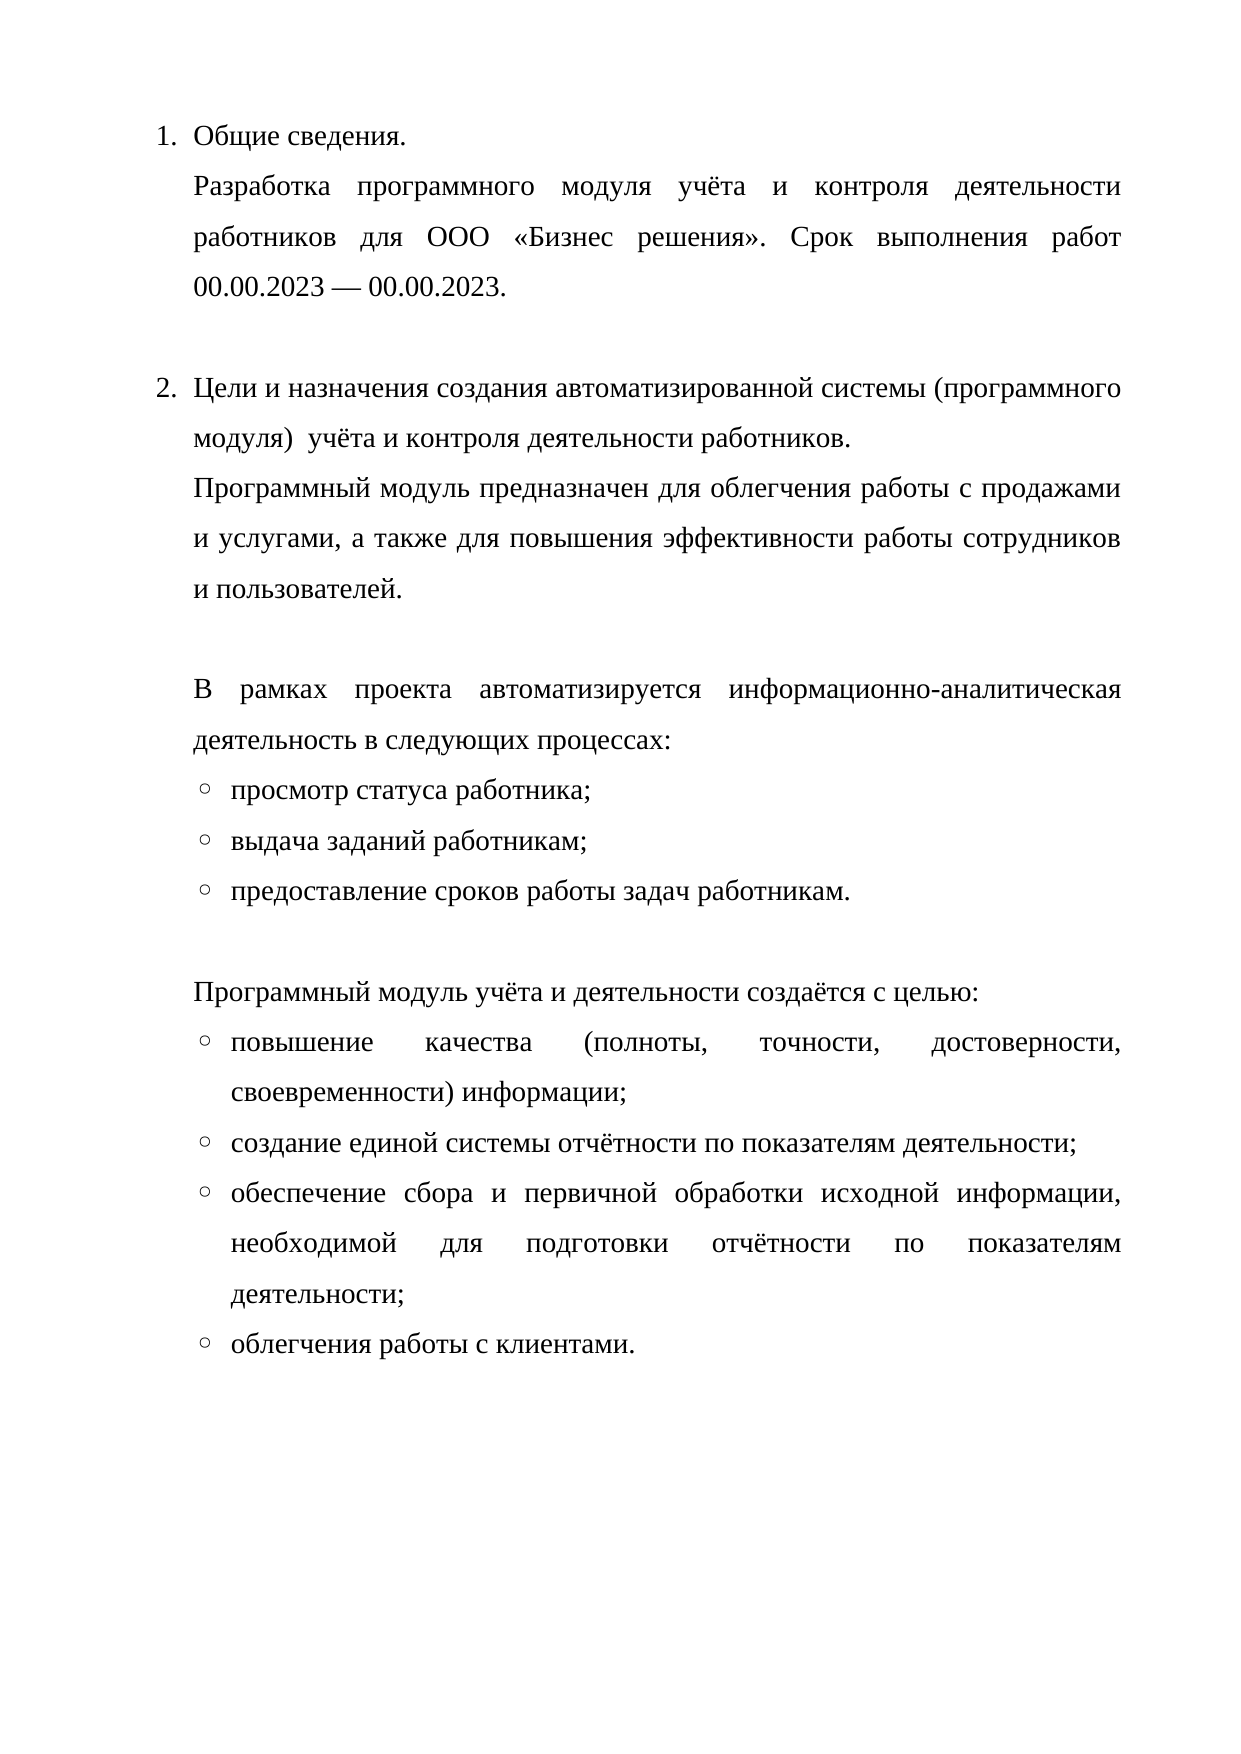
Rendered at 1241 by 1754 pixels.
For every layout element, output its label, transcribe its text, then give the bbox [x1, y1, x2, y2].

list Цели и назначения создания автоматизированной системы (программного модуля) учёта и контроля деятельности работников. [156, 370, 1122, 453]
list выдача заданий работникам; [193, 823, 1122, 856]
list В рамках проекта автоматизируется информационно-аналитическая деятельность в следующих процессах: [156, 672, 1122, 755]
list предоставление сроков работы задач работникам. [193, 873, 1122, 907]
list повышение качества (полноты, точности, достоверности, своевременности) информации; [193, 1024, 1122, 1108]
list Программный модуль учёта и деятельности создаётся с целью: [156, 974, 1122, 1007]
list обеспечение сбора и первичной обработки исходной информации, необходимой для подготовки отчётности по показателям деятельности; [193, 1175, 1122, 1309]
list облегчения работы с клиентами. [193, 1326, 1122, 1360]
list Разработка программного модуля учёта и контроля деятельности работников для ООО «Бизнес решения». Срок выполнения работ 00.00.2023 — 00.00.2023. [156, 168, 1122, 303]
list Программный модуль предназначен для облегчения работы с продажами и услугами, а также для повышения эффективности работы сотрудников и пользователей. [156, 470, 1122, 604]
list создание единой системы отчётности по показателям деятельности; [193, 1125, 1122, 1158]
list просмотр статуса работника; [193, 772, 1122, 806]
list Общие сведения. [156, 118, 1122, 152]
